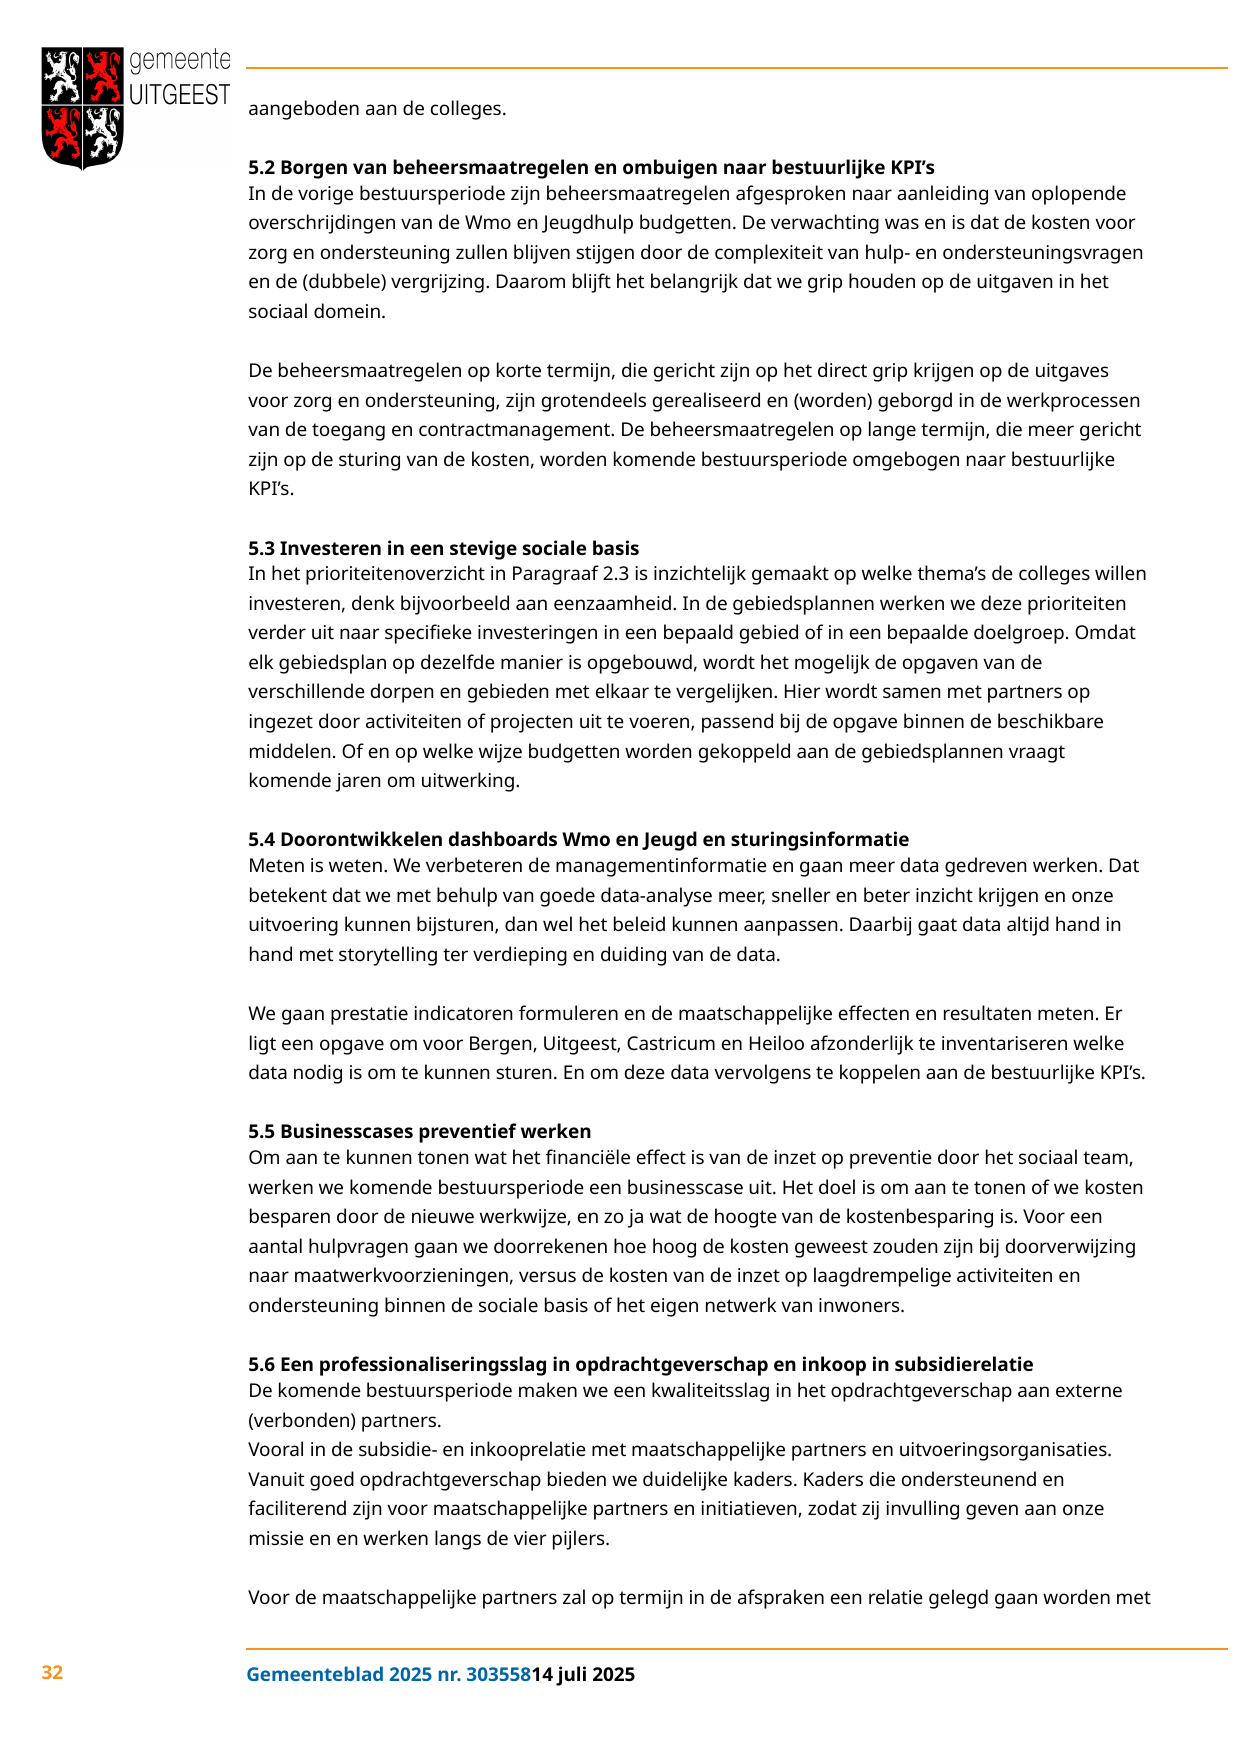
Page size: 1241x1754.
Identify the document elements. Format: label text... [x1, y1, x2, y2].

text Vooral in de subsidie- en inkooprelatie met maatschappelijke partners en uitvoeringsorganisaties. [248, 1436, 1152, 1462]
text 5.6 Een professionaliseringsslag in opdrachtgeverschap en inkoop in subsidierelatie [248, 1351, 1152, 1377]
text In de vorige bestuursperiode zijn beheersmaatregelen afgesproken naar aanleiding van oplopende overschrijdingen van de Wmo en Jeugdhulp budgetten. De verwachting was en is dat de kosten voor zorg en ondersteuning zullen blijven stijgen door de complexiteit van hulp- en ondersteuningsvragen en de (dubbele) vergrijzing. Daarom blijft het belangrijk dat we grip houden op de uitgaven in het sociaal domein. [248, 180, 1152, 324]
text De beheersmaatregelen op korte termijn, die gericht zijn op het direct grip krijgen op de uitgaves voor zorg en ondersteuning, zijn grotendeels gerealiseerd en (worden) geborgd in de werkprocessen van de toegang en contractmanagement. De beheersmaatregelen op lange termijn, die meer gericht zijn op de sturing van de kosten, worden komende bestuursperiode omgebogen naar bestuurlijke KPI’s. [248, 357, 1152, 501]
text Voor de maatschappelijke partners zal op termijn in de afspraken een relatie gelegd gaan worden met [248, 1584, 1152, 1610]
text De komende bestuursperiode maken we een kwaliteitsslag in het opdrachtgeverschap aan externe (verbonden) partners. [248, 1377, 1152, 1432]
text 5.3 Investeren in een stevige sociale basis [248, 535, 1152, 560]
text Vanuit goed opdrachtgeverschap bieden we duidelijke kaders. Kaders die ondersteunend en faciliterend zijn voor maatschappelijke partners en initiatieven, zodat zij invulling geven aan onze missie en en werken langs de vier pijlers. [248, 1466, 1152, 1551]
picture [41, 47, 231, 172]
text 5.5 Businesscases preventief werken [248, 1119, 1152, 1144]
text 5.4 Doorontwikkelen dashboards Wmo en Jeugd en sturingsinformatie [248, 827, 1152, 852]
text We gaan prestatie indicatoren formuleren en de maatschappelijke effecten en resultaten meten. Er ligt een opgave om voor Bergen, Uitgeest, Castricum en Heiloo afzonderlijk te inventariseren welke data nodig is om te kunnen sturen. En om deze data vervolgens te koppelen aan de bestuurlijke KPI’s. [248, 1000, 1152, 1085]
text aangeboden aan de colleges. [248, 95, 1152, 121]
text Meten is weten. We verbeteren de managementinformatie en gaan meer data gedreven werken. Dat betekent dat we met behulp van goede data-analyse meer, sneller en beter inzicht krijgen en onze uitvoering kunnen bijsturen, dan wel het beleid kunnen aanpassen. Daarbij gaat data altijd hand in hand met storytelling ter verdieping en duiding van de data. [248, 852, 1152, 967]
text 5.2 Borgen van beheersmaatregelen en ombuigen naar bestuurlijke KPI’s [248, 154, 1152, 180]
text In het prioriteitenoverzicht in Paragraaf 2.3 is inzichtelijk gemaakt op welke thema’s de colleges willen investeren, denk bijvoorbeeld aan eenzaamheid. In de gebiedsplannen werken we deze prioriteiten verder uit naar specifieke investeringen in een bepaald gebied of in een bepaalde doelgroep. Omdat elk gebiedsplan op dezelfde manier is opgebouwd, wordt het mogelijk de opgaven van de verschillende dorpen en gebieden met elkaar te vergelijken. Hier wordt samen met partners op ingezet door activiteiten of projecten uit te voeren, passend bij de opgave binnen de beschikbare middelen. Of en op welke wijze budgetten worden gekoppeld aan de gebiedsplannen vraagt komende jaren om uitwerking. [248, 560, 1152, 793]
text Om aan te kunnen tonen wat het financiële effect is van de inzet op preventie door het sociaal team, werken we komende bestuursperiode een businesscase uit. Het doel is om aan te tonen of we kosten besparen door de nieuwe werkwijze, en zo ja wat de hoogte van de kostenbesparing is. Voor een aantal hulpvragen gaan we doorrekenen hoe hoog de kosten geweest zouden zijn bij doorverwijzing naar maatwerkvoorzieningen, versus de kosten van de inzet op laagdrempelige activiteiten en ondersteuning binnen de sociale basis of het eigen netwerk van inwoners. [248, 1144, 1152, 1318]
